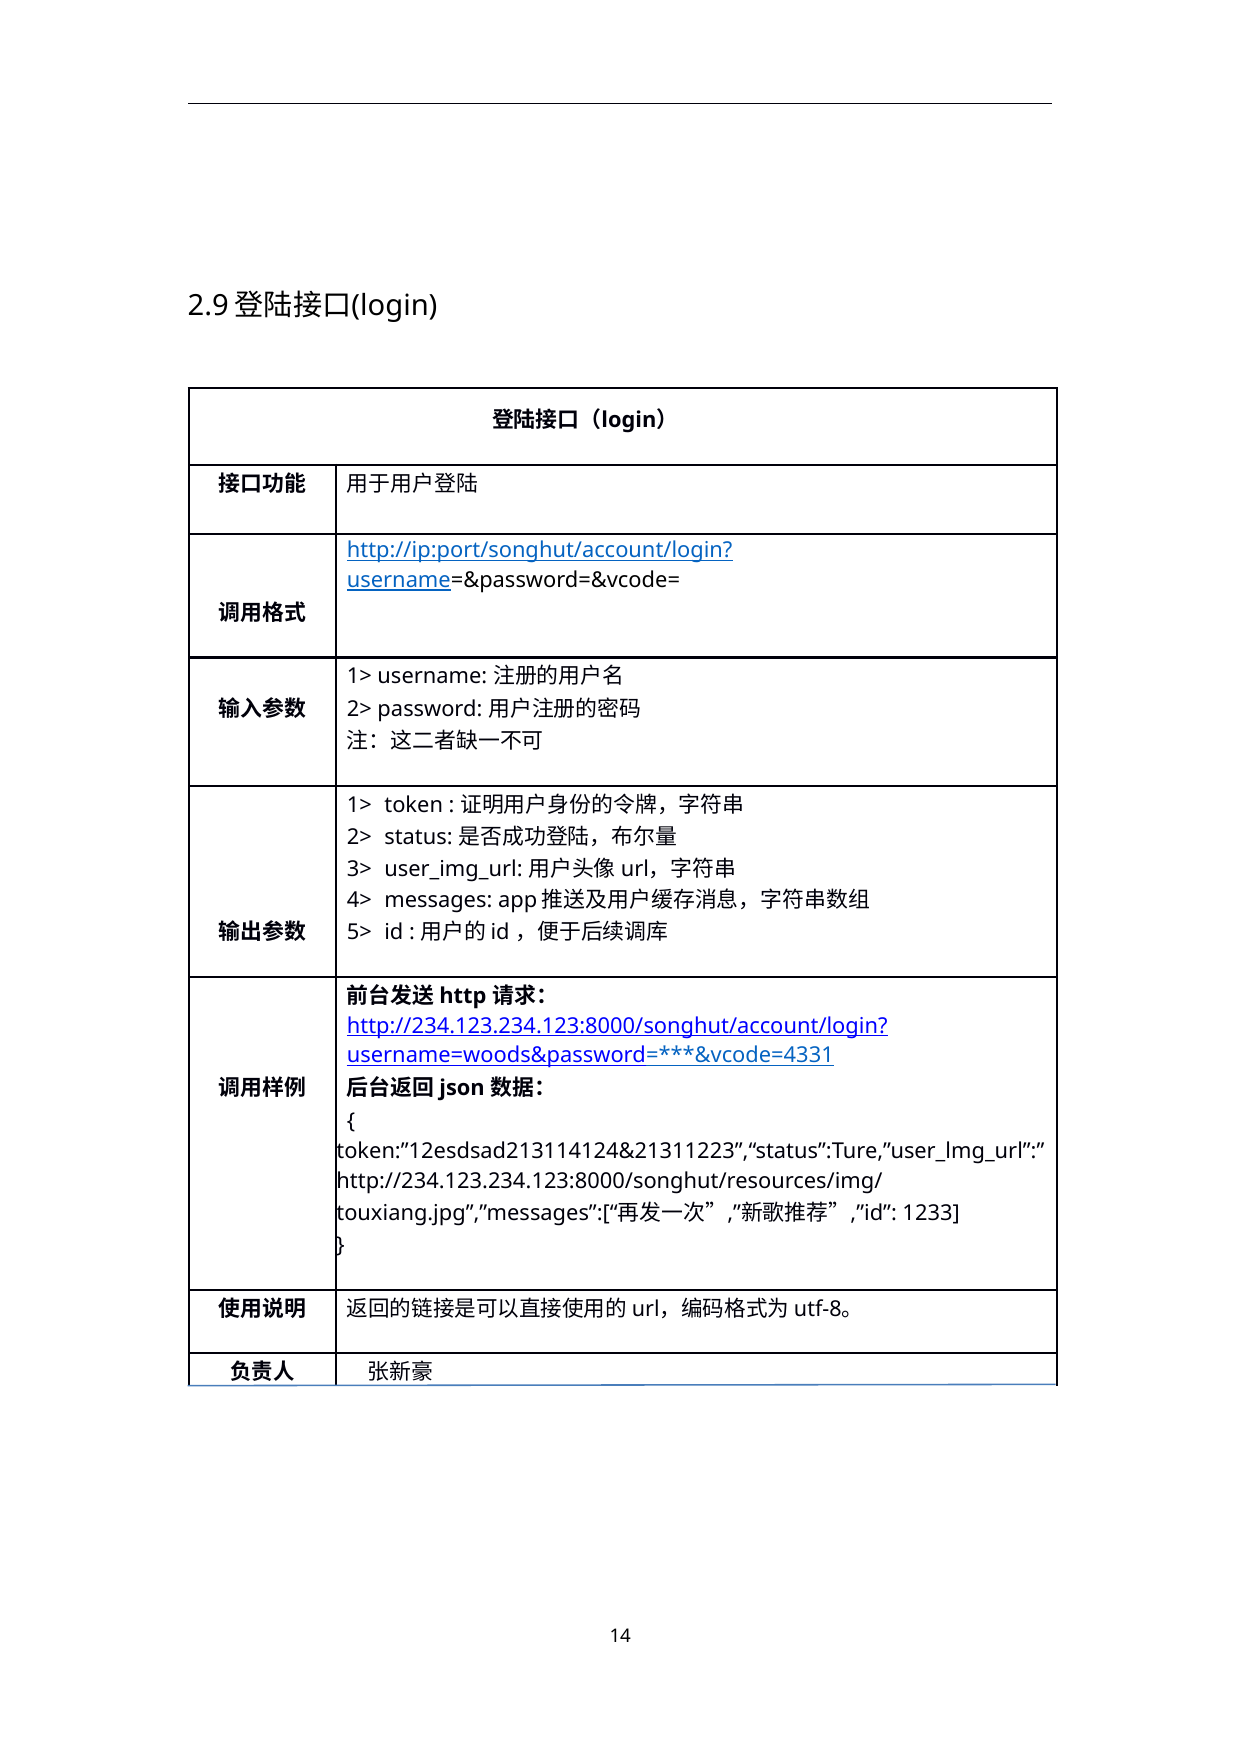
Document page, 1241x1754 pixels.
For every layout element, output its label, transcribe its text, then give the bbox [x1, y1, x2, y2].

table_cell [337, 946, 1056, 976]
table_cell [368, 1323, 1056, 1352]
table_cell 调用格式 [190, 594, 335, 627]
table_cell 前台发送 http 请求： [337, 978, 1056, 1009]
table_cell [190, 1226, 335, 1259]
table_cell 负责人 [190, 1354, 335, 1384]
table_cell [190, 946, 335, 976]
table_cell http://ip:port/songhut/account/login?username=&password=&vcode= [337, 535, 1056, 594]
table_cell 张新豪 [368, 1354, 1056, 1384]
table_cell [337, 1323, 368, 1352]
table_cell token:”12esdsad213114124&21311223”,“status”:Ture,”user_lmg_url”:”http://234.123.234.123:8000/songhut/resources/img/touxiang.jpg”,”messages”:[“再发一次”,”新歌推荐”,”id”: 1233] [337, 1135, 1056, 1226]
table_cell 1> username: 注册的用户名 [337, 659, 1056, 690]
table_header 登陆接口（login） [368, 389, 1056, 434]
table_cell 用于用户登陆 [337, 466, 1056, 497]
table_cell [337, 1259, 1056, 1289]
table_cell [190, 1259, 335, 1289]
table_cell [190, 1010, 335, 1069]
text 2.9登陆接口(login) [187, 282, 1053, 324]
table_cell [336, 434, 1056, 463]
table_cell 返回的链接是可以直接使用的 url，编码格式为 utf-8。 [337, 1291, 1056, 1322]
table_cell [190, 1323, 335, 1352]
table_cell [190, 1135, 335, 1226]
table_cell [190, 497, 335, 532]
table_cell [190, 434, 336, 463]
table_cell 调用样例 [190, 1069, 335, 1102]
table_cell [337, 1354, 368, 1384]
table_cell [190, 535, 335, 594]
table_cell [337, 627, 1056, 656]
table_cell 接口功能 [190, 466, 335, 497]
table_cell { [337, 1102, 1056, 1135]
table_cell 后台返回 json 数据： [337, 1069, 1056, 1102]
table_cell [190, 627, 335, 656]
table_cell } [337, 1226, 1056, 1259]
table_cell token : 证明用户身份的令牌，字符串 status: 是否成功登陆，布尔量 user_img_url: 用户头像 url，字符串 messages: app推送及用户缓存消息，字符串数组 id : 用户的id ，便于后续调库 [337, 787, 1056, 946]
table_cell [190, 978, 335, 1009]
table_cell 输出参数 [190, 787, 335, 946]
table_cell [190, 659, 335, 690]
table_cell [337, 594, 1056, 627]
table_cell http://234.123.234.123:8000/songhut/account/login?username=woods&password=***&vcode=4331 [337, 1010, 1056, 1069]
table_cell 注：这二者缺一不可 [337, 723, 1056, 755]
table_cell [190, 755, 335, 785]
table_cell [190, 1102, 335, 1135]
table_cell [190, 723, 335, 755]
table_cell 输入参数 [190, 690, 335, 723]
table_header [190, 389, 336, 434]
table_cell [337, 497, 1056, 532]
table_cell 2> password: 用户注册的密码 [337, 690, 1056, 723]
table_cell [337, 755, 1056, 785]
table_cell 使用说明 [190, 1291, 335, 1322]
table_header [336, 389, 368, 434]
